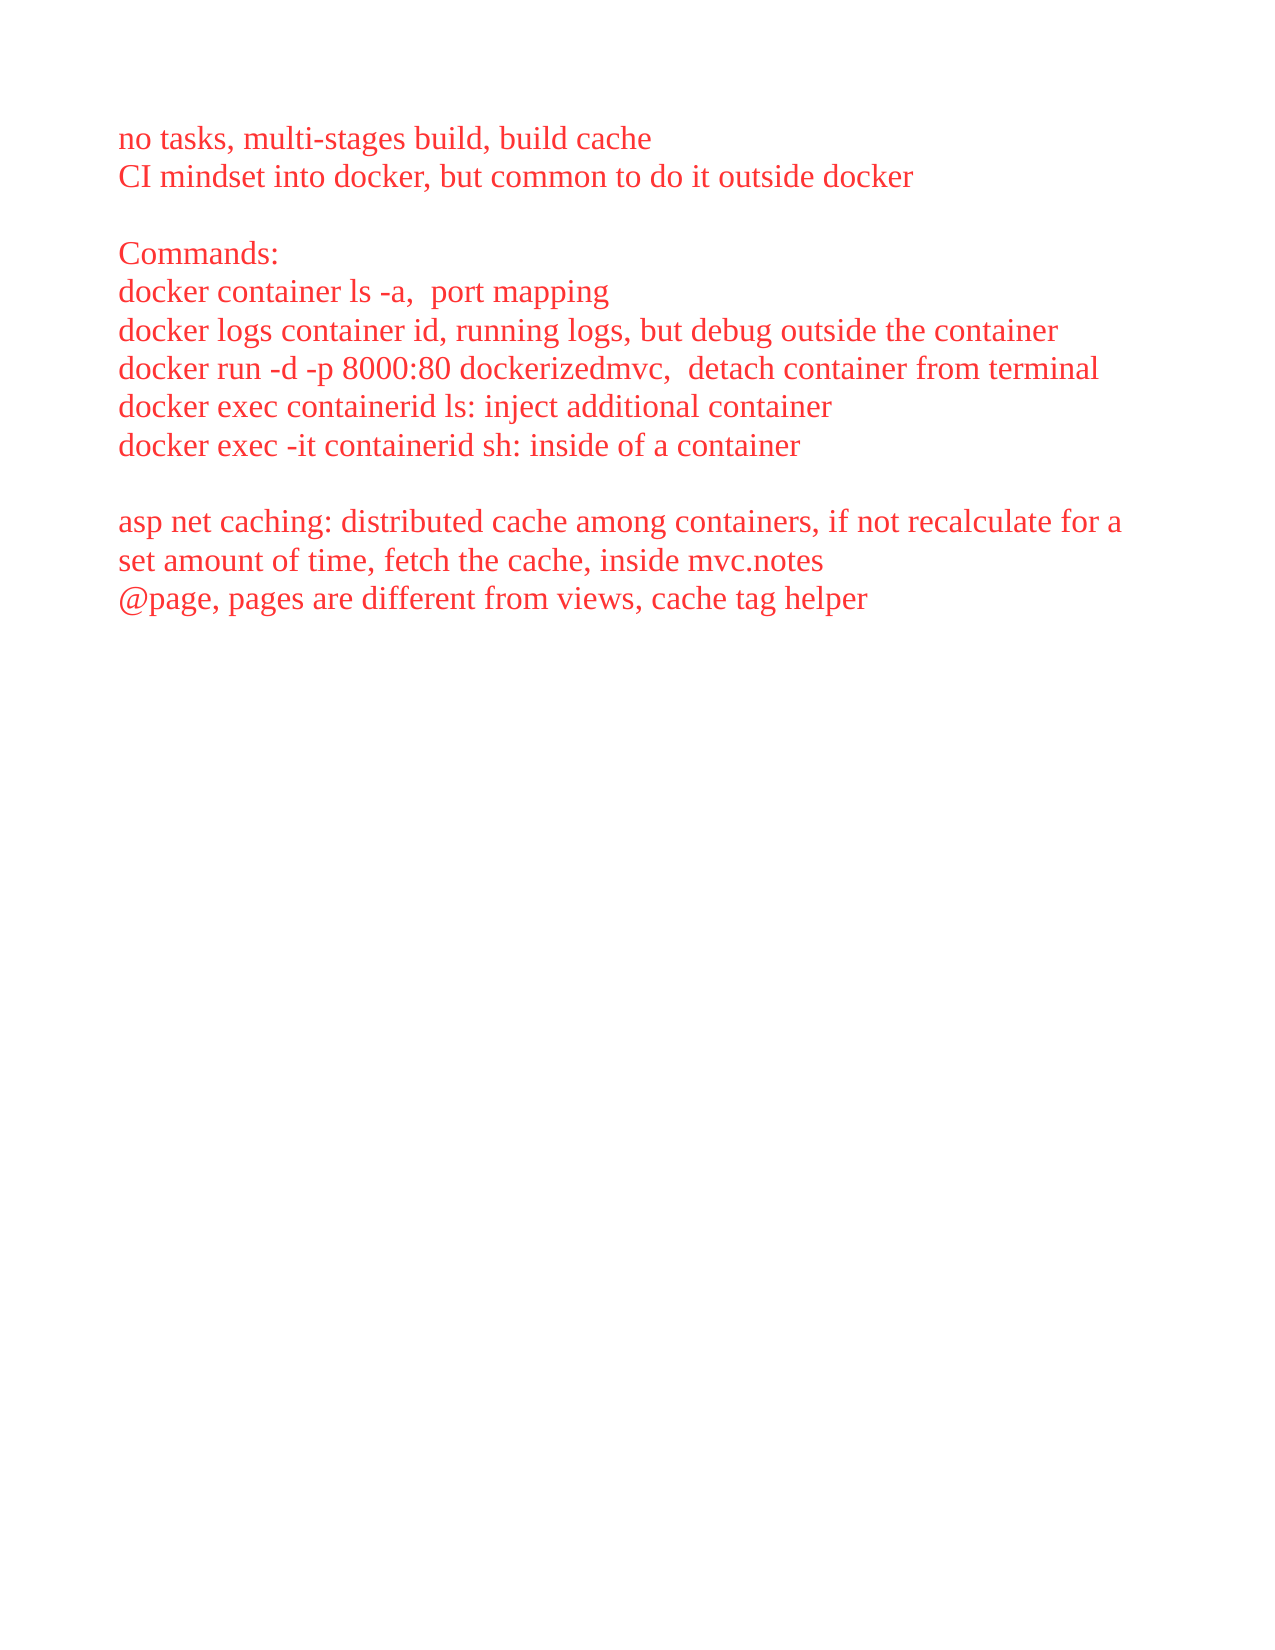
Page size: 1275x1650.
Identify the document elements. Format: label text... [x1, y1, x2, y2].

text docker exec -it containerid sh: inside of a container [118, 425, 1157, 463]
text CI mindset into docker, but common to do it outside docker [118, 156, 1157, 195]
text no tasks, multi-stages build, build cache [118, 118, 1157, 156]
text asp net caching: distributed cache among containers, if not recalculate for a set amount of time, fetch the cache, inside mvc.notes [118, 501, 1157, 578]
text docker run -d -p 8000:80 dockerizedmvc, detach container from terminal [118, 348, 1157, 386]
text @page, pages are different from views, cache tag helper [118, 578, 1157, 616]
text docker exec containerid ls: inject additional container [118, 386, 1157, 425]
text docker container ls -a, port mapping [118, 271, 1157, 310]
text Commands: [118, 233, 1157, 271]
text docker logs container id, running logs, but debug outside the container [118, 310, 1157, 348]
